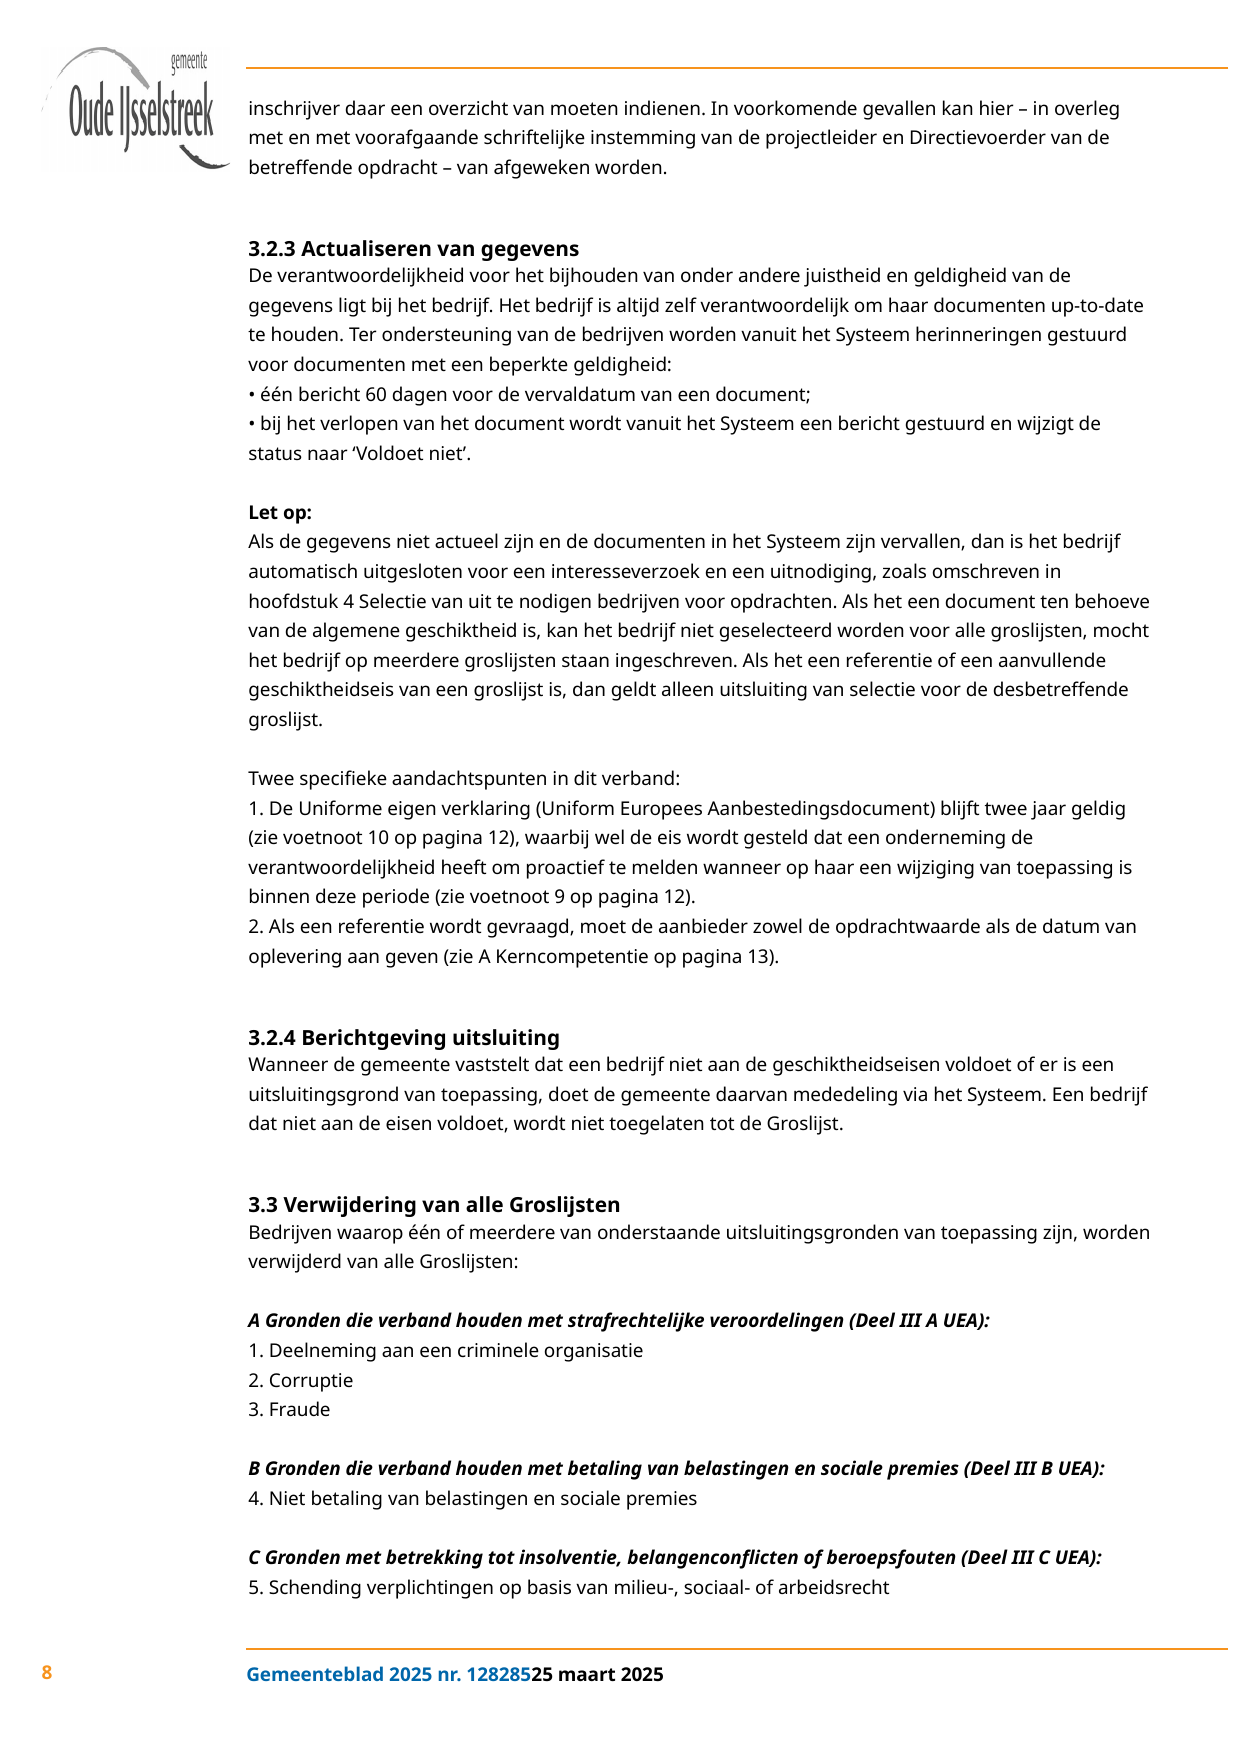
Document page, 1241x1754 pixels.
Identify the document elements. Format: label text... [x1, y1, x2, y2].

text De verantwoordelijkheid voor het bijhouden van onder andere juistheid en geldigheid van de gegevens ligt bij het bedrijf. Het bedrijf is altijd zelf verantwoordelijk om haar documenten up-to-date te houden. Ter ondersteuning van de bedrijven worden vanuit het Systeem herinneringen gestuurd voor documenten met een beperkte geldigheid: [248, 262, 1152, 377]
text 3.2.3 Actualiseren van gegevens [248, 234, 1152, 262]
text B Gronden die verband houden met betaling van belastingen en sociale premies (Deel III B UEA): [248, 1456, 1152, 1481]
text 2. Als een referentie wordt gevraagd, moet de aanbieder zowel de opdrachtwaarde als de datum van oplevering aan geven (zie A Kerncompetentie op pagina 13). [248, 913, 1152, 968]
text inschrijver daar een overzicht van moeten indienen. In voorkomende gevallen kan hier – in overleg met en met voorafgaande schriftelijke instemming van de projectleider en Directievoerder van de betreffende opdracht – van afgeweken worden. [248, 95, 1152, 180]
text 2. Corruptie [248, 1367, 1152, 1392]
text Twee specifieke aandachtspunten in dit verband: [248, 765, 1152, 791]
text C Gronden met betrekking tot insolventie, belangenconflicten of beroepsfouten (Deel III C UEA): [248, 1544, 1152, 1570]
text A Gronden die verband houden met strafrechtelijke veroordelingen (Deel III A UEA): [248, 1308, 1152, 1333]
text Wanneer de gemeente vaststelt dat een bedrijf niet aan de geschiktheidseisen voldoet of er is een uitsluitingsgrond van toepassing, doet de gemeente daarvan mededeling via het Systeem. Een bedrijf dat niet aan de eisen voldoet, wordt niet toegelaten tot de Groslijst. [248, 1051, 1152, 1136]
picture [41, 47, 231, 172]
text Let op: [248, 499, 1152, 525]
text 3. Fraude [248, 1396, 1152, 1422]
text Als de gegevens niet actueel zijn en de documenten in het Systeem zijn vervallen, dan is het bedrijf automatisch uitgesloten voor een interesseverzoek en een uitnodiging, zoals omschreven in hoofdstuk 4 Selectie van uit te nodigen bedrijven voor opdrachten. Als het een document ten behoeve van de algemene geschiktheid is, kan het bedrijf niet geselecteerd worden voor alle groslijsten, mocht het bedrijf op meerdere groslijsten staan ingeschreven. Als het een referentie of een aanvullende geschiktheidseis van een groslijst is, dan geldt alleen uitsluiting van selectie voor de desbetreffende groslijst. [248, 529, 1152, 732]
text 5. Schending verplichtingen op basis van milieu-, sociaal- of arbeidsrecht [248, 1574, 1152, 1599]
text • bij het verlopen van het document wordt vanuit het Systeem een bericht gestuurd en wijzigt de status naar ‘Voldoet niet’. [248, 410, 1152, 466]
text Bedrijven waarop één of meerdere van onderstaande uitsluitingsgronden van toepassing zijn, worden verwijderd van alle Groslijsten: [248, 1219, 1152, 1274]
text 1. Deelneming aan een criminele organisatie [248, 1337, 1152, 1363]
text 3.3 Verwijdering van alle Groslijsten [248, 1190, 1152, 1219]
text • één bericht 60 dagen voor de vervaldatum van een document; [248, 381, 1152, 406]
text 4. Niet betaling van belastingen en sociale premies [248, 1485, 1152, 1511]
text 1. De Uniforme eigen verklaring (Uniform Europees Aanbestedingsdocument) blijft twee jaar geldig (zie voetnoot 10 op pagina 12), waarbij wel de eis wordt gesteld dat een onderneming de verantwoordelijkheid heeft om proactief te melden wanneer op haar een wijziging van toepassing is binnen deze periode (zie voetnoot 9 op pagina 12). [248, 795, 1152, 909]
text 3.2.4 Berichtgeving uitsluiting [248, 1023, 1152, 1051]
